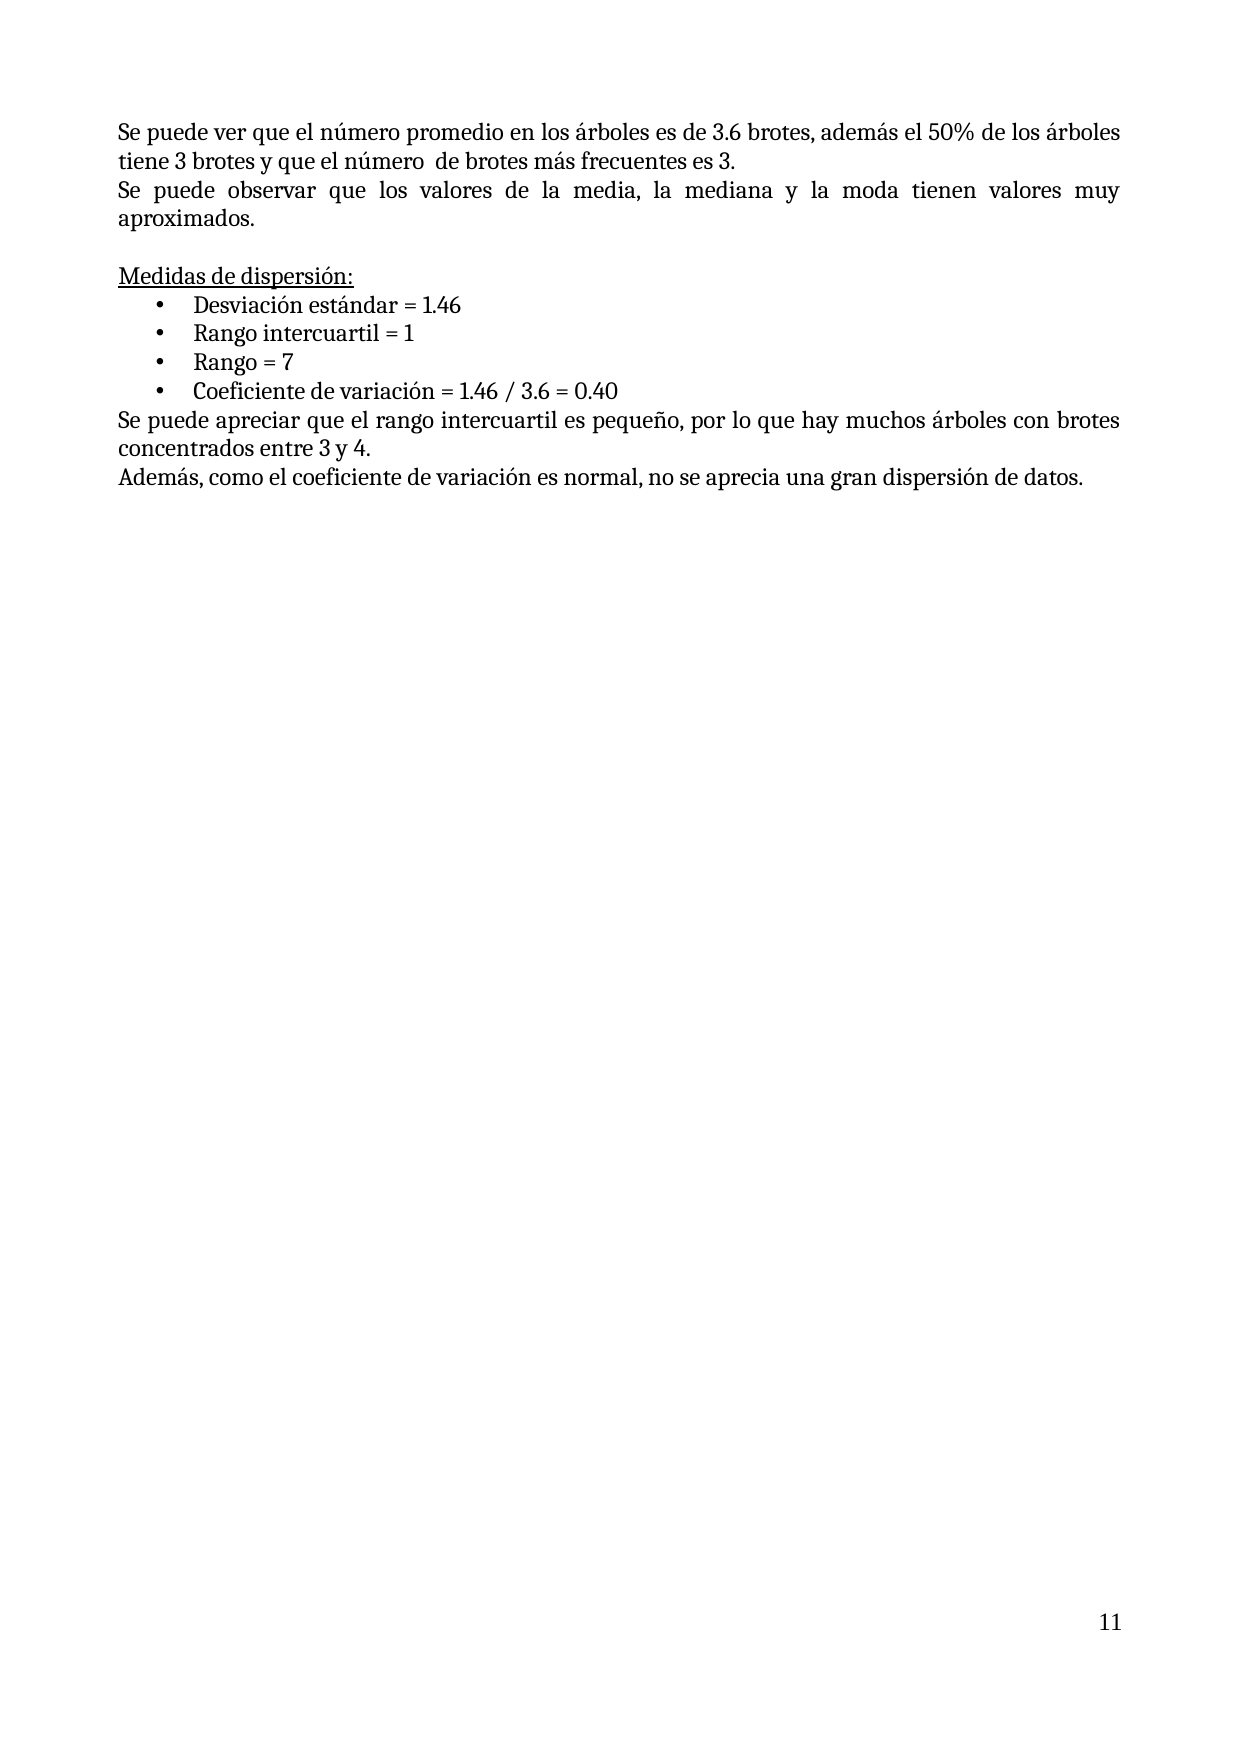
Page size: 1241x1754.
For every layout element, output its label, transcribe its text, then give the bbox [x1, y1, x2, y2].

text Se puede apreciar que el rango intercuartil es pequeño, por lo que hay muchos árboles con brotes concentrados entre 3 y 4. [118, 406, 1122, 463]
list Coeficiente de variación = 1.46 / 3.6 = 0.40 [156, 377, 1122, 406]
text Medidas de dispersión: [118, 262, 1122, 291]
list Rango intercuartil = 1 [156, 319, 1122, 348]
list Desviación estándar = 1.46 [156, 291, 1122, 319]
text Además, como el coeficiente de variación es normal, no se aprecia una gran dispersión de datos. [118, 463, 1122, 492]
text Se puede observar que los valores de la media, la mediana y la moda tienen valores muy aproximados. [118, 176, 1122, 233]
text Se puede ver que el número promedio en los árboles es de 3.6 brotes, además el 50% de los árboles tiene 3 brotes y que el número de brotes más frecuentes es 3. [118, 118, 1122, 176]
list Rango = 7 [156, 348, 1122, 377]
